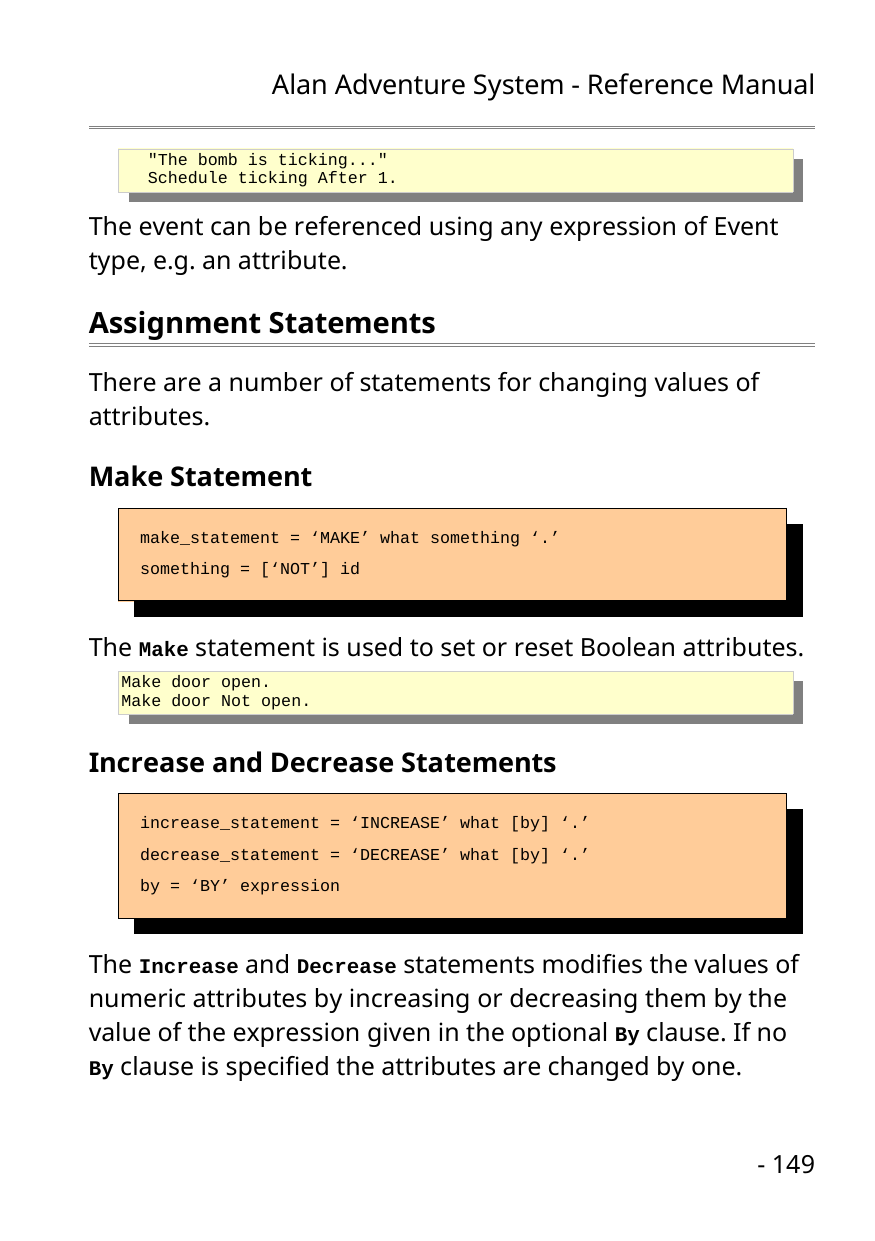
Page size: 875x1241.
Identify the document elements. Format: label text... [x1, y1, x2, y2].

subtitle Make Statement [88, 458, 815, 495]
text The event can be referenced using any expression of Event type, e.g. an attribute. [88, 209, 815, 277]
text by = ‘BY’ expression [119, 856, 786, 918]
text Make door open. [119, 672, 793, 689]
text increase_statement = ‘INCREASE’ what [by] ‘.’ [119, 794, 786, 825]
subtitle Increase and Decrease Statements [88, 743, 815, 780]
text something = [‘NOT’] id [119, 539, 786, 600]
text The Make statement is used to set or reset Boolean attributes. [88, 630, 815, 664]
text decrease_statement = ‘DECREASE’ what [by] ‘.’ [119, 825, 786, 856]
subtitle Assignment Statements [88, 302, 815, 346]
text The Increase and Decrease statements modifies the values of numeric attributes by increasing or decreasing them by the value of the expression giv­en in the optional By clause. If no By clause is specified the attributes are changed by one. [88, 947, 815, 1083]
text "The bomb is ticking..." Schedule ticking After 1. [119, 150, 793, 192]
text make_statement = ‘MAKE’ what something ‘.’ [119, 509, 786, 539]
text Make door Not open. [119, 689, 793, 714]
text There are a number of statements for changing values of attributes. [88, 365, 815, 433]
